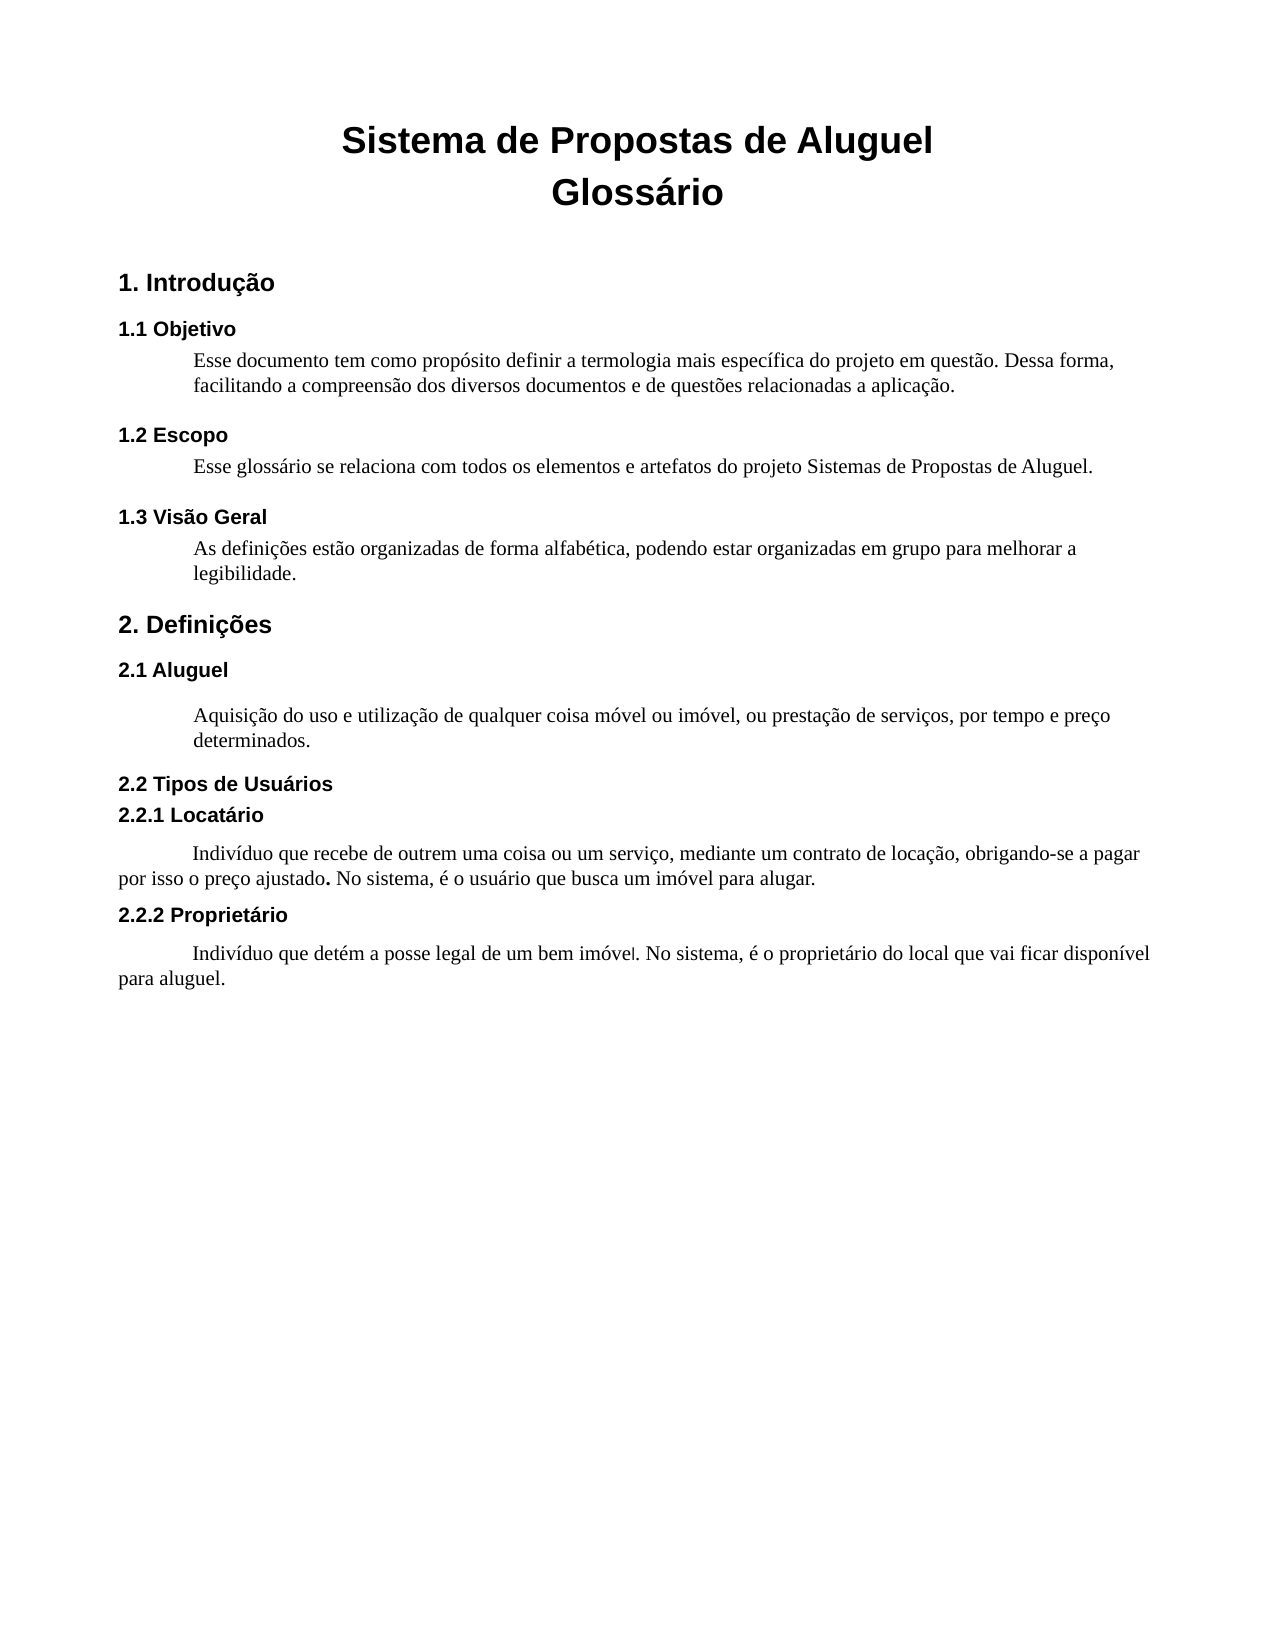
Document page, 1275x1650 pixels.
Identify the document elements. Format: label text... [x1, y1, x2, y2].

text Glossário [118, 170, 1157, 213]
text 2.1 Aluguel [118, 657, 1157, 682]
subtitle 1. Introdução [118, 268, 1157, 297]
text As definições estão organizadas de forma alfabética, podendo estar organizadas em grupo para melhorar a legibilidade. [193, 535, 1157, 585]
subtitle 1.2 Escopo [118, 422, 1157, 447]
text 2.2.2 Proprietário [118, 902, 1157, 927]
subtitle 1.3 Visão Geral [118, 503, 1157, 528]
subtitle 2. Definições [118, 610, 1157, 638]
text Esse glossário se relaciona com todos os elementos e artefatos do projeto Sistemas de Propostas de Aluguel. [193, 453, 1157, 478]
text Aquisição do uso e utilização de qualquer coisa móvel ou imóvel, ou prestação de serviços, por tempo e preço determinados. [118, 701, 1157, 752]
text Indivíduo que detém a posse legal de um bem imóvel. No sistema, é o proprietário do local que vai ficar disponível para aluguel. [118, 940, 1157, 990]
text 2.2.1 Locatário [118, 802, 1157, 827]
subtitle 2.2 Tipos de Usuários [118, 771, 1157, 796]
text Esse documento tem como propósito definir a termologia mais específica do projeto em questão. Dessa forma, facilitando a compreensão dos diversos documentos e de questões relacionadas a aplicação. [193, 347, 1157, 397]
subtitle 1.1 Objetivo [118, 316, 1157, 341]
text Sistema de Propostas de Aluguel [118, 118, 1157, 161]
text Indivíduo que recebe de outrem uma coisa ou um serviço, mediante um contrato de locação, obrigando-se a pagar por isso o preço ajustado. No sistema, é o usuário que busca um imóvel para alugar. [118, 840, 1157, 890]
